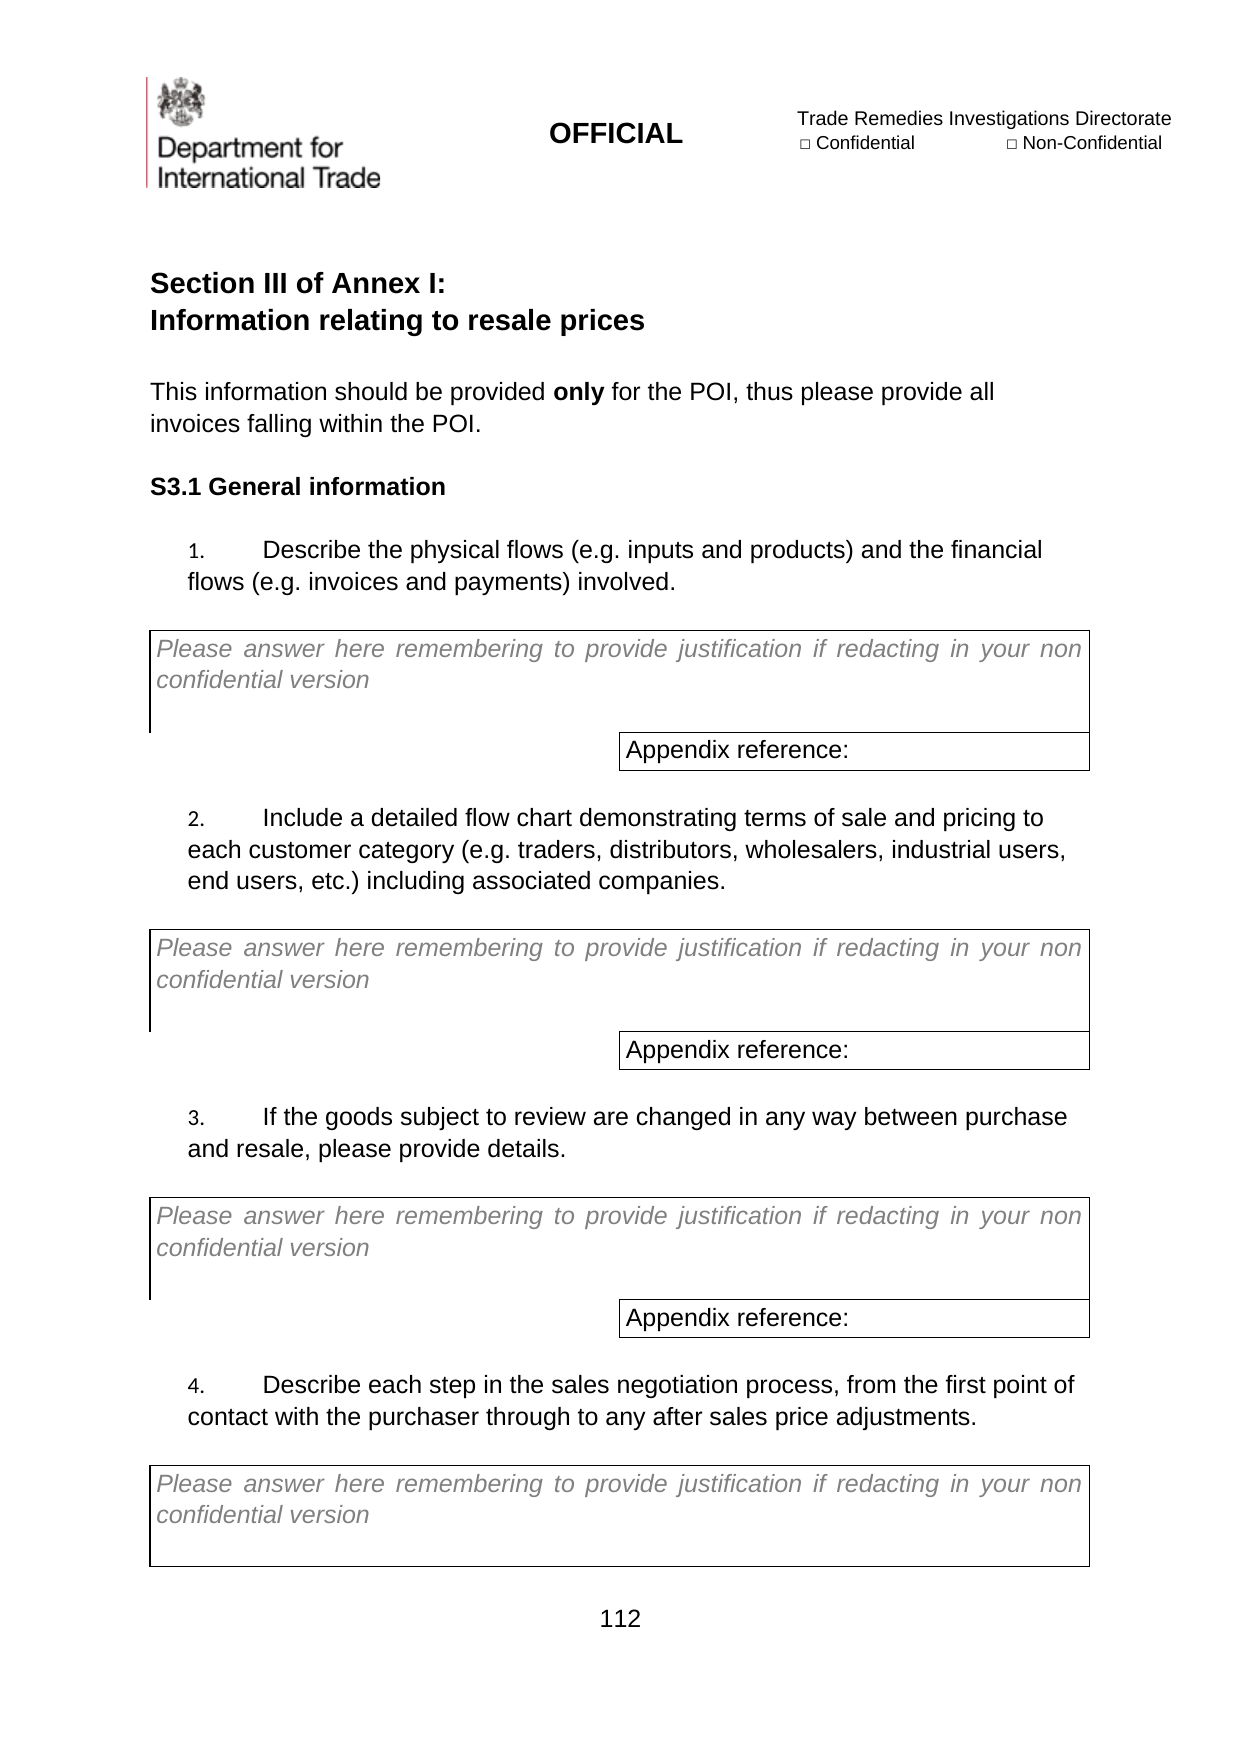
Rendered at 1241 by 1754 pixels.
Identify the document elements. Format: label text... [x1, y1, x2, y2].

table_cell Appendix reference: [620, 1300, 1089, 1337]
table_header Please answer here remembering to provide justification if redacting in your non confidential version [151, 930, 1089, 1031]
list If the goods subject to review are changed in any way between purchase and resale, please provide details. [187, 1102, 1090, 1163]
list Describe the physical flows (e.g. inputs and products) and the financial flows (e.g. invoices and payments) involved. [187, 535, 1090, 596]
table_cell [150, 1032, 619, 1069]
table_header Please answer here remembering to provide justification if redacting in your non confidential version [151, 1198, 1089, 1298]
table_header Please answer here remembering to provide justification if redacting in your non confidential version [151, 631, 1089, 732]
table_cell Appendix reference: [620, 1032, 1089, 1069]
subtitle Section III of Annex I: Information relating to resale prices [150, 266, 1090, 374]
table_cell [150, 1300, 619, 1337]
text This information should be provided only for the POI, thus please provide all invoices falling within the POI. [150, 377, 1090, 437]
subtitle S3.1 General information [150, 472, 1090, 501]
table_header Please answer here remembering to provide justification if redacting in your non confidential version [151, 1466, 1089, 1566]
list Include a detailed flow chart demonstrating terms of sale and pricing to each customer category (e.g. traders, distributors, wholesalers, industrial users, end users, etc.) including associated companies. [187, 803, 1090, 895]
table_cell Appendix reference: [620, 733, 1089, 770]
table_cell [150, 733, 619, 770]
list Describe each step in the sales negotiation process, from the first point of contact with the purchaser through to any after sales price adjustments. [187, 1369, 1090, 1430]
